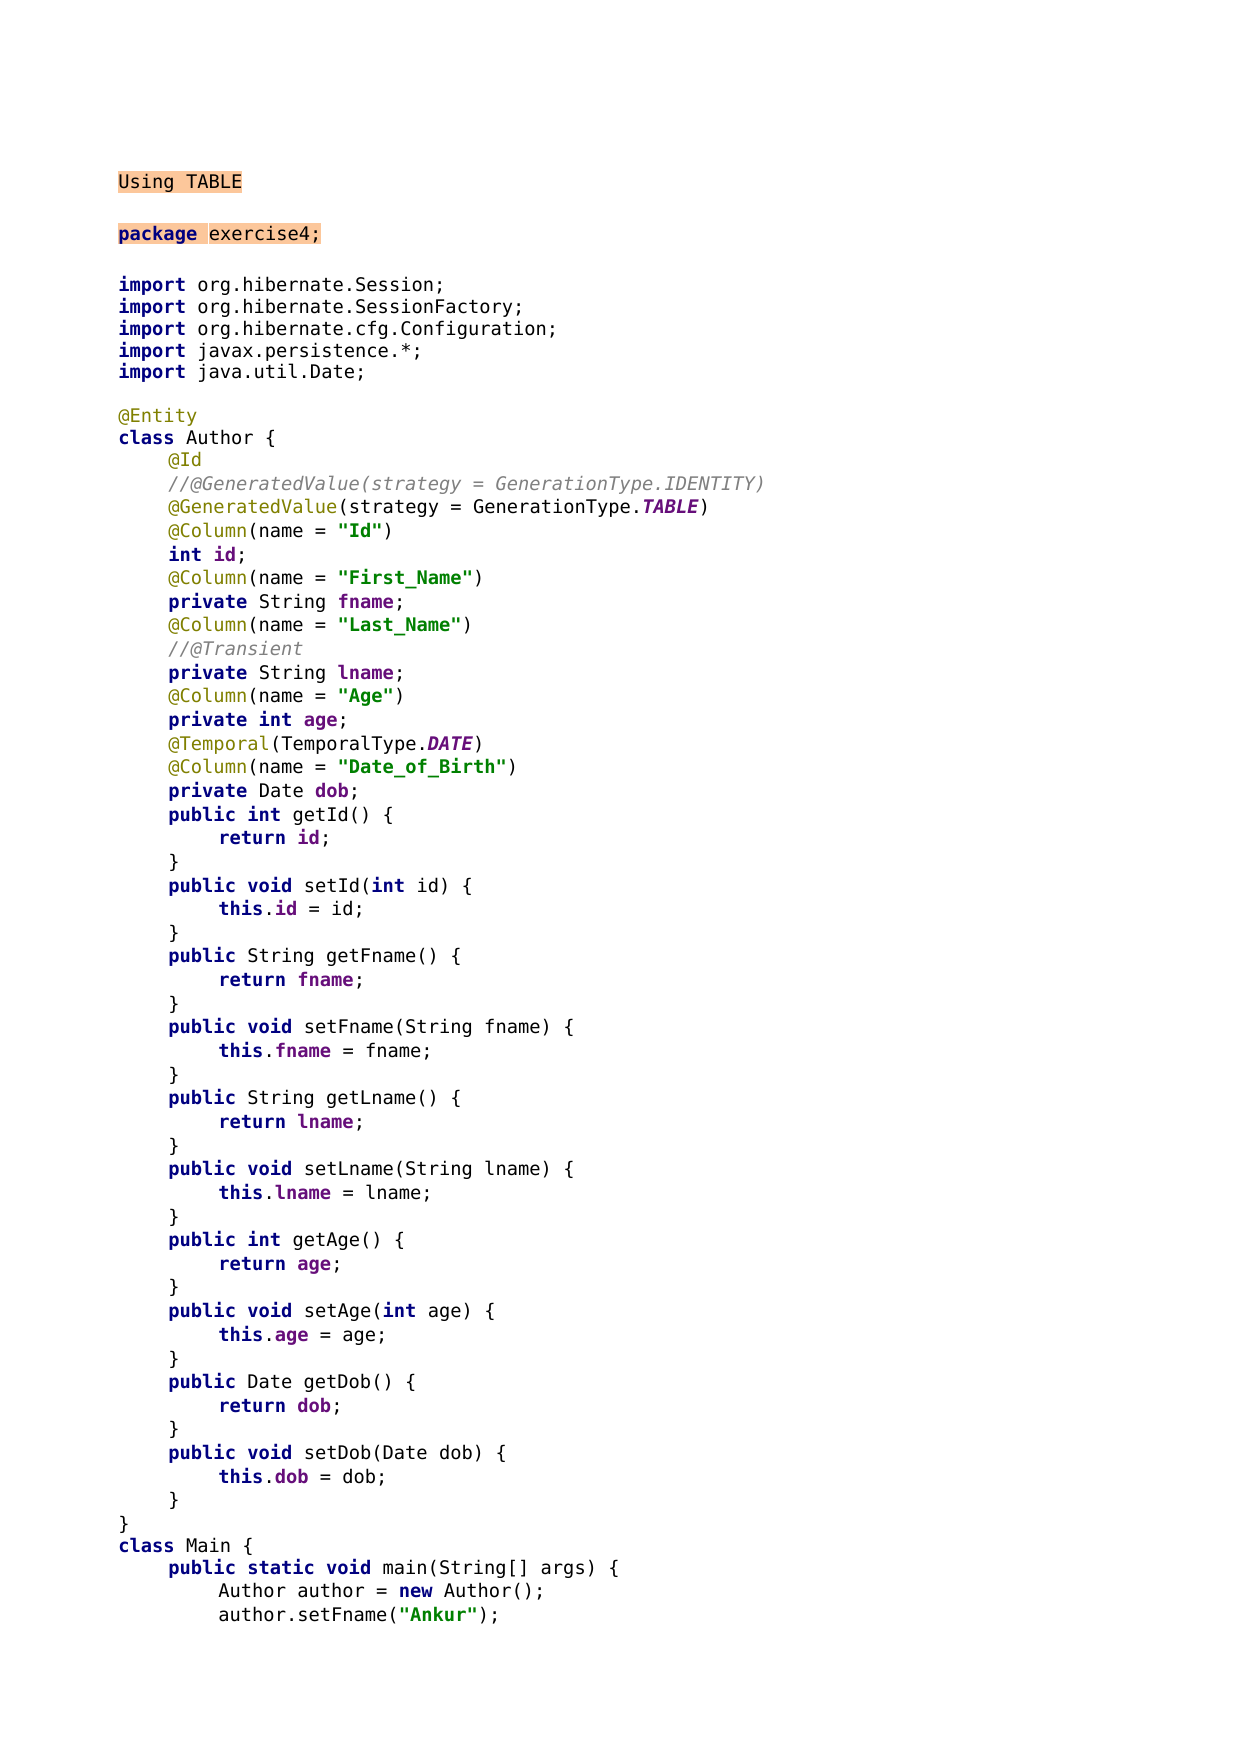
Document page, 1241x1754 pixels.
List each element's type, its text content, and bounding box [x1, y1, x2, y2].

text public static void main(String[] args) { [118, 1557, 1122, 1580]
text class Author { [118, 427, 1122, 449]
text @Column(name = "Last_Name") [118, 614, 1122, 638]
text @Column(name = "First_Name") [118, 567, 1122, 591]
text } [118, 922, 1122, 946]
text package exercise4; [118, 223, 1122, 244]
text this.lname = lname; [118, 1182, 1122, 1206]
text public void setAge(int age) { [118, 1300, 1122, 1324]
text } [118, 993, 1122, 1016]
text return id; [118, 827, 1122, 851]
text //@GeneratedValue(strategy = GenerationType.IDENTITY) [118, 473, 1122, 496]
text } [118, 1513, 1122, 1535]
text private String fname; [118, 591, 1122, 614]
text } [118, 1418, 1122, 1442]
text } [118, 1489, 1122, 1513]
text //@Transient [118, 638, 1122, 662]
text public Date getDob() { [118, 1371, 1122, 1395]
text return lname; [118, 1111, 1122, 1135]
text } [118, 1206, 1122, 1229]
text @Column(name = "Id") [118, 520, 1122, 543]
text public String getLname() { [118, 1087, 1122, 1111]
text private Date dob; [118, 780, 1122, 804]
text public void setDob(Date dob) { [118, 1442, 1122, 1466]
text import org.hibernate.Session; [118, 274, 1122, 296]
text this.id = id; [118, 898, 1122, 922]
text return fname; [118, 969, 1122, 993]
text Using TABLE [118, 171, 1122, 193]
text author.setFname("Ankur"); [118, 1604, 1122, 1628]
text @Temporal(TemporalType.DATE) [118, 733, 1122, 756]
text public void setFname(String fname) { [118, 1016, 1122, 1040]
text import java.util.Date; [118, 361, 1122, 383]
text class Main { [118, 1535, 1122, 1557]
text this.dob = dob; [118, 1466, 1122, 1489]
text private int age; [118, 709, 1122, 733]
text @Id [118, 449, 1122, 473]
text return age; [118, 1253, 1122, 1277]
text } [118, 851, 1122, 874]
text @GeneratedValue(strategy = GenerationType.TABLE) [118, 496, 1122, 520]
text public void setId(int id) { [118, 874, 1122, 898]
text @Entity [118, 405, 1122, 427]
text public int getAge() { [118, 1229, 1122, 1253]
text this.age = age; [118, 1324, 1122, 1347]
text } [118, 1135, 1122, 1158]
text } [118, 1347, 1122, 1371]
text import javax.persistence.*; [118, 339, 1122, 361]
text this.fname = fname; [118, 1040, 1122, 1064]
text public String getFname() { [118, 946, 1122, 969]
text import org.hibernate.SessionFactory; [118, 296, 1122, 318]
text } [118, 1277, 1122, 1300]
text public void setLname(String lname) { [118, 1158, 1122, 1182]
text private String lname; [118, 662, 1122, 685]
text int id; [118, 543, 1122, 567]
text } [118, 1064, 1122, 1087]
text @Column(name = "Date_of_Birth") [118, 756, 1122, 780]
text import org.hibernate.cfg.Configuration; [118, 318, 1122, 339]
text public int getId() { [118, 804, 1122, 827]
text Author author = new Author(); [118, 1580, 1122, 1604]
text @Column(name = "Age") [118, 685, 1122, 709]
text return dob; [118, 1395, 1122, 1418]
